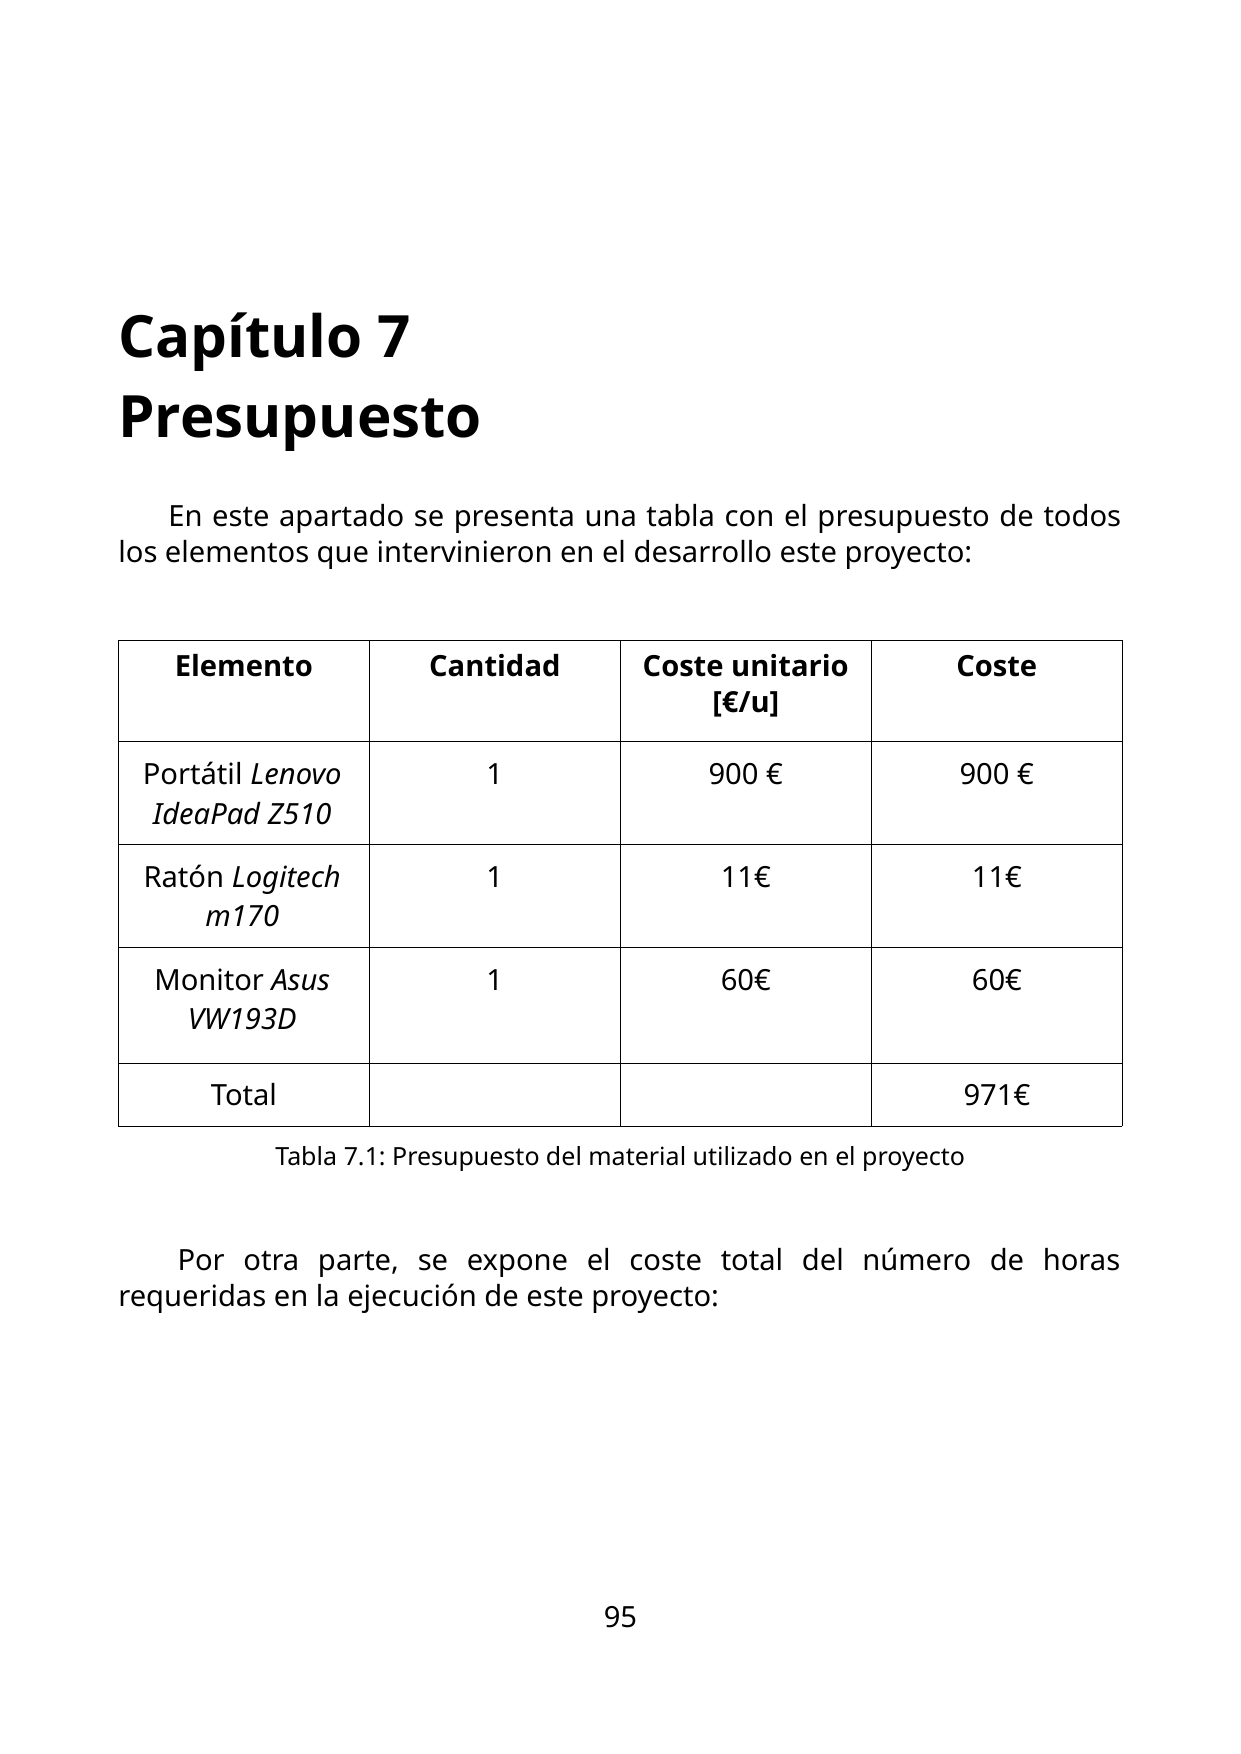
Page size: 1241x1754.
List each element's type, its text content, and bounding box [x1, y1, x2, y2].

text En este apartado se presenta una tabla con el presupuesto de todos los elementos que intervinieron en el desarrollo este proyecto: [118, 496, 1122, 571]
table_header Coste unitario [€/u] [621, 641, 871, 741]
table_cell 60€ [621, 948, 871, 1063]
table_cell 900 € [872, 742, 1122, 844]
table_cell [621, 1064, 871, 1126]
table_cell 1 [370, 948, 620, 1063]
table_cell 900 € [621, 742, 871, 844]
table_cell 1 [370, 742, 620, 844]
table_header Cantidad [370, 641, 620, 741]
table_cell Portátil Lenovo IdeaPad Z510 [119, 742, 369, 844]
table_cell Monitor Asus VW193D [119, 948, 369, 1063]
table_cell Ratón Logitech m170 [119, 845, 369, 947]
table_cell [370, 1064, 620, 1126]
table_cell 11€ [621, 845, 871, 947]
table_header Coste [872, 641, 1122, 741]
subtitle Presupuesto [118, 295, 1122, 454]
table_cell 971€ [872, 1064, 1122, 1126]
table_cell Total [119, 1064, 369, 1126]
table_header Elemento [119, 641, 369, 741]
table_cell 11€ [872, 845, 1122, 947]
text Tabla 7.1: Presupuesto del material utilizado en el proyecto [118, 1138, 1122, 1172]
text Por otra parte, se expone el coste total del número de horas requeridas en la ejecución de este proyecto: [118, 1239, 1122, 1314]
table_cell 60€ [872, 948, 1122, 1063]
table_cell 1 [370, 845, 620, 947]
